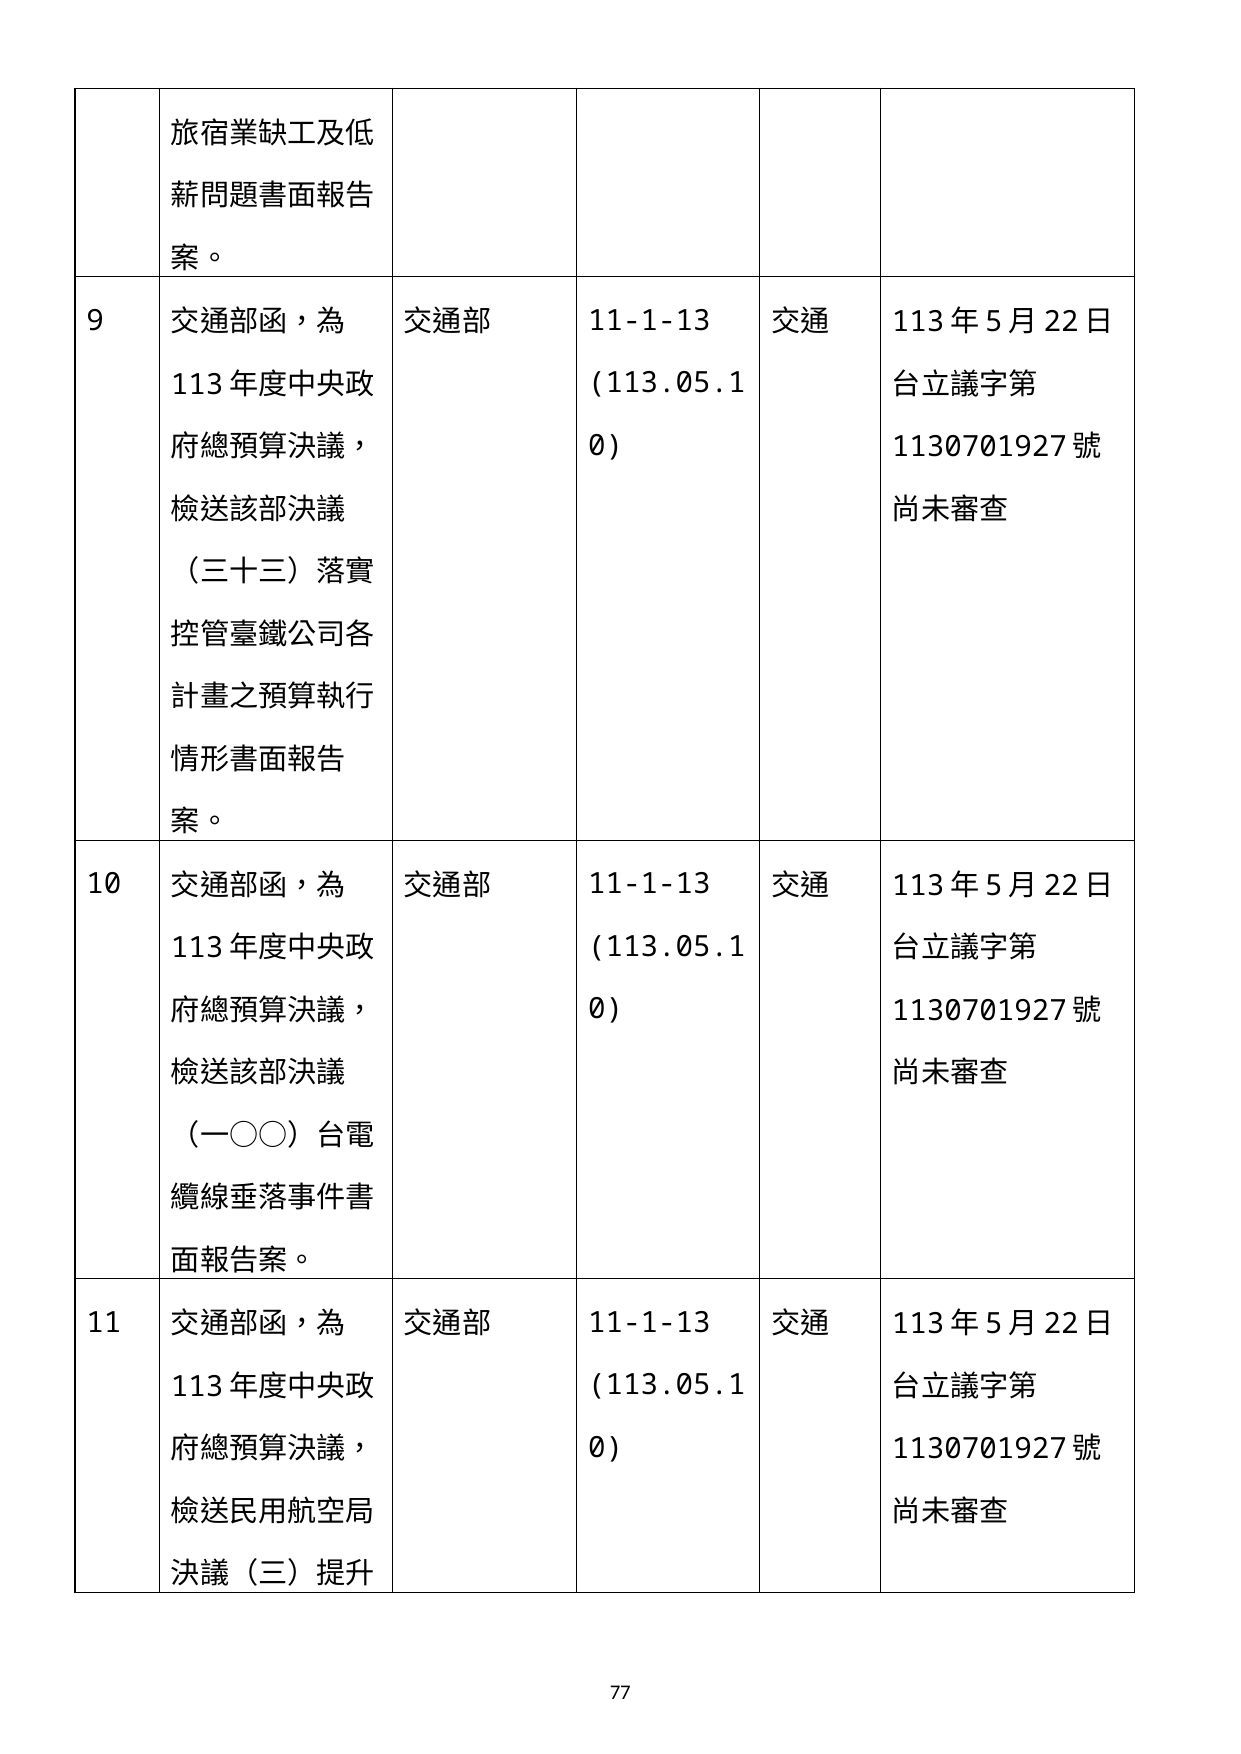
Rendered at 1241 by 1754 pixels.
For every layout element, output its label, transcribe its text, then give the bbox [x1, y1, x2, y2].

table_cell 11-1-13 (113.05.10) [577, 277, 759, 840]
table_cell 旅宿業缺工及低薪問題書面報告案。 [160, 89, 392, 276]
table_cell 11 [76, 1279, 159, 1592]
table_cell 113年5月22日 台立議字第1130701927號 尚未審查 [881, 277, 1134, 840]
table_cell 交通 [760, 277, 880, 840]
table_cell 113年5月22日 台立議字第1130701927號 尚未審查 [881, 841, 1134, 1278]
table_cell 10 [76, 841, 159, 1278]
table_cell 交通部 [393, 277, 576, 840]
table_cell 113年5月22日 台立議字第1130701927號 尚未審查 [881, 1279, 1134, 1592]
table_cell 交通部 [393, 1279, 576, 1592]
table_cell [760, 89, 880, 276]
table_cell 11-1-13 (113.05.10) [577, 1279, 759, 1592]
table_cell [393, 89, 576, 276]
table_cell 11-1-13 (113.05.10) [577, 841, 759, 1278]
table_cell 交通 [760, 1279, 880, 1592]
table_cell [76, 89, 159, 276]
table_cell 交通部函，為113年度中央政府總預算決議，檢送民用航空局決議（三）提升 [160, 1279, 392, 1592]
table_cell 交通部函，為113年度中央政府總預算決議，檢送該部決議（一○○）台電纜線垂落事件書面報告案。 [160, 841, 392, 1278]
table_cell 交通部 [393, 841, 576, 1278]
table_cell 交通 [760, 841, 880, 1278]
table_cell 交通部函，為113年度中央政府總預算決議，檢送該部決議（三十三）落實控管臺鐵公司各計畫之預算執行情形書面報告案。 [160, 277, 392, 840]
table_cell [881, 89, 1134, 276]
table_cell 9 [76, 277, 159, 840]
table_cell [577, 89, 759, 276]
